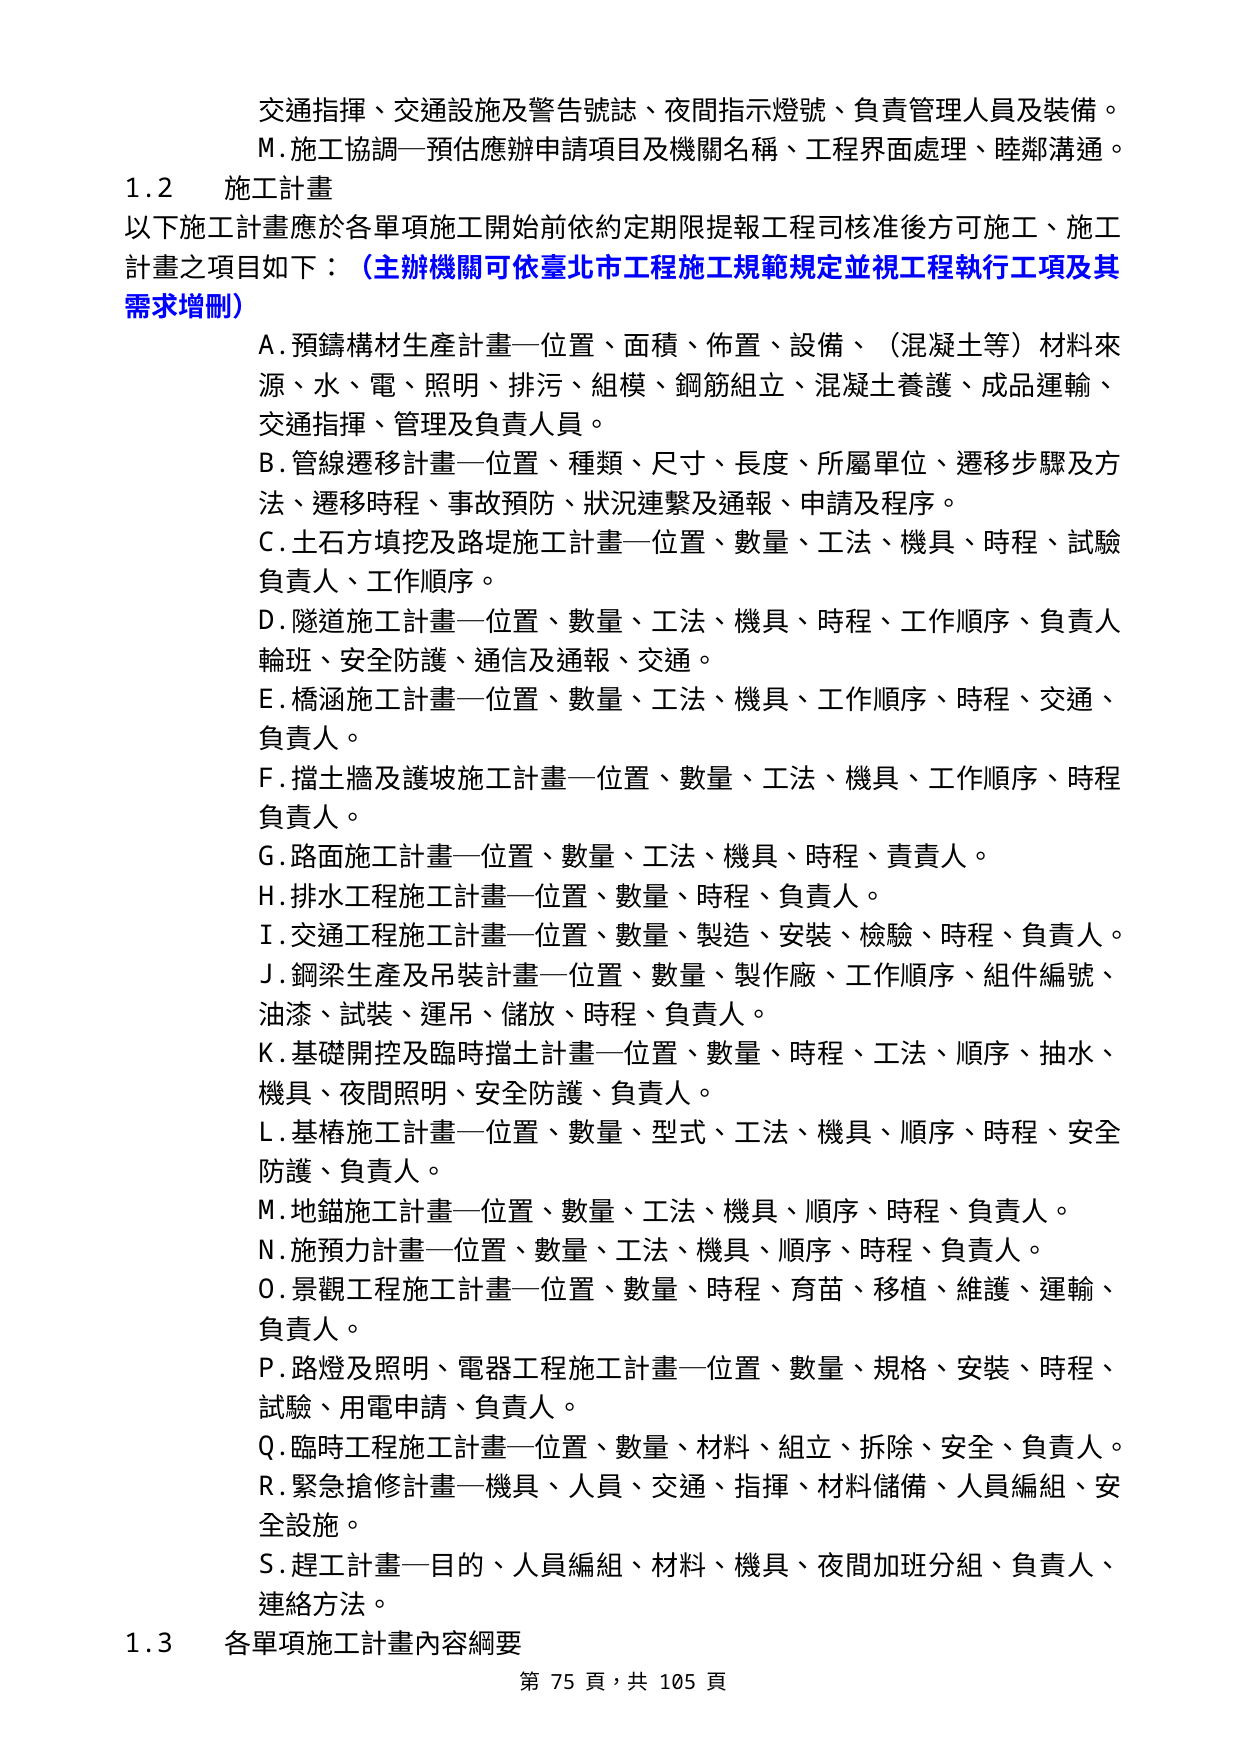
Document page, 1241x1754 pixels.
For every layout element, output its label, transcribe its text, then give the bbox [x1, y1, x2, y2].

text R.緊急搶修計畫─機具、人員、交通、指揮、材料儲備、人員編組、安全設施。 [258, 1465, 1122, 1543]
text 以下施工計畫應於各單項施工開始前依約定期限提報工程司核准後方可施工、施工計畫之項目如下：（主辦機關可依臺北市工程施工規範規定並視工程執行工項及其需求增刪） [124, 206, 1122, 324]
text 交通指揮、交通設施及警告號誌、夜間指示燈號、負責管理人員及裝備。 [258, 88, 1122, 128]
text D.隧道施工計畫─位置、數量、工法、機具、時程、工作順序、負責人、輪班、安全防護、通信及通報、交通。 [258, 599, 1122, 678]
text O.景觀工程施工計畫─位置、數量、時程、育苗、移植、維護、運輸、負責人。 [258, 1268, 1122, 1347]
text A.預鑄構材生產計畫─位置、面積、佈置、設備、（混凝土等）材料來源、水、電、照明、排污、組模、鋼筋組立、混凝土養護、成品運輸、交通指揮、管理及負責人員。 [258, 324, 1122, 442]
text S.趕工計畫─目的、人員編組、材料、機具、夜間加班分組、負責人、連絡方法。 [258, 1543, 1122, 1622]
text E.橋涵施工計畫─位置、數量、工法、機具、工作順序、時程、交通、負責人。 [258, 678, 1122, 757]
text C.土石方填挖及路堤施工計畫─位置、數量、工法、機具、時程、試驗、負責人、工作順序。 [258, 521, 1122, 599]
text H.排水工程施工計畫─位置、數量、時程、負責人。 [258, 875, 1122, 914]
text 1.3 各單項施工計畫內容綱要 [124, 1622, 1122, 1662]
text Q.臨時工程施工計畫─位置、數量、材料、組立、拆除、安全、負責人。 [258, 1426, 1122, 1465]
text K.基礎開控及臨時擋土計畫─位置、數量、時程、工法、順序、抽水、機具、夜間照明、安全防護、負責人。 [258, 1032, 1122, 1111]
text G.路面施工計畫─位置、數量、工法、機具、時程、責責人。 [258, 835, 1122, 875]
text N.施預力計畫─位置、數量、工法、機具、順序、時程、負責人。 [258, 1229, 1122, 1268]
text 1.2 施工計畫 [124, 167, 1122, 206]
text P.路燈及照明、電器工程施工計畫─位置、數量、規格、安裝、時程、試驗、用電申請、負責人。 [258, 1347, 1122, 1426]
text M.施工協調─預估應辦申請項目及機關名稱、工程界面處理、睦鄰溝通。 [258, 128, 1122, 167]
text M.地錨施工計畫─位置、數量、工法、機具、順序、時程、負責人。 [258, 1189, 1122, 1229]
text J.鋼梁生產及吊裝計畫─位置、數量、製作廠、工作順序、組件編號、油漆、試裝、運吊、儲放、時程、負責人。 [258, 953, 1122, 1032]
text I.交通工程施工計畫─位置、數量、製造、安裝、檢驗、時程、負責人。 [258, 914, 1122, 953]
text B.管線遷移計畫─位置、種類、尺寸、長度、所屬單位、遷移步驟及方法、遷移時程、事故預防、狀況連繫及通報、申請及程序。 [258, 442, 1122, 521]
text F.擋土牆及護坡施工計畫─位置、數量、工法、機具、工作順序、時程、負責人。 [258, 757, 1122, 835]
text L.基樁施工計畫─位置、數量、型式、工法、機具、順序、時程、安全防護、負責人。 [258, 1111, 1122, 1189]
